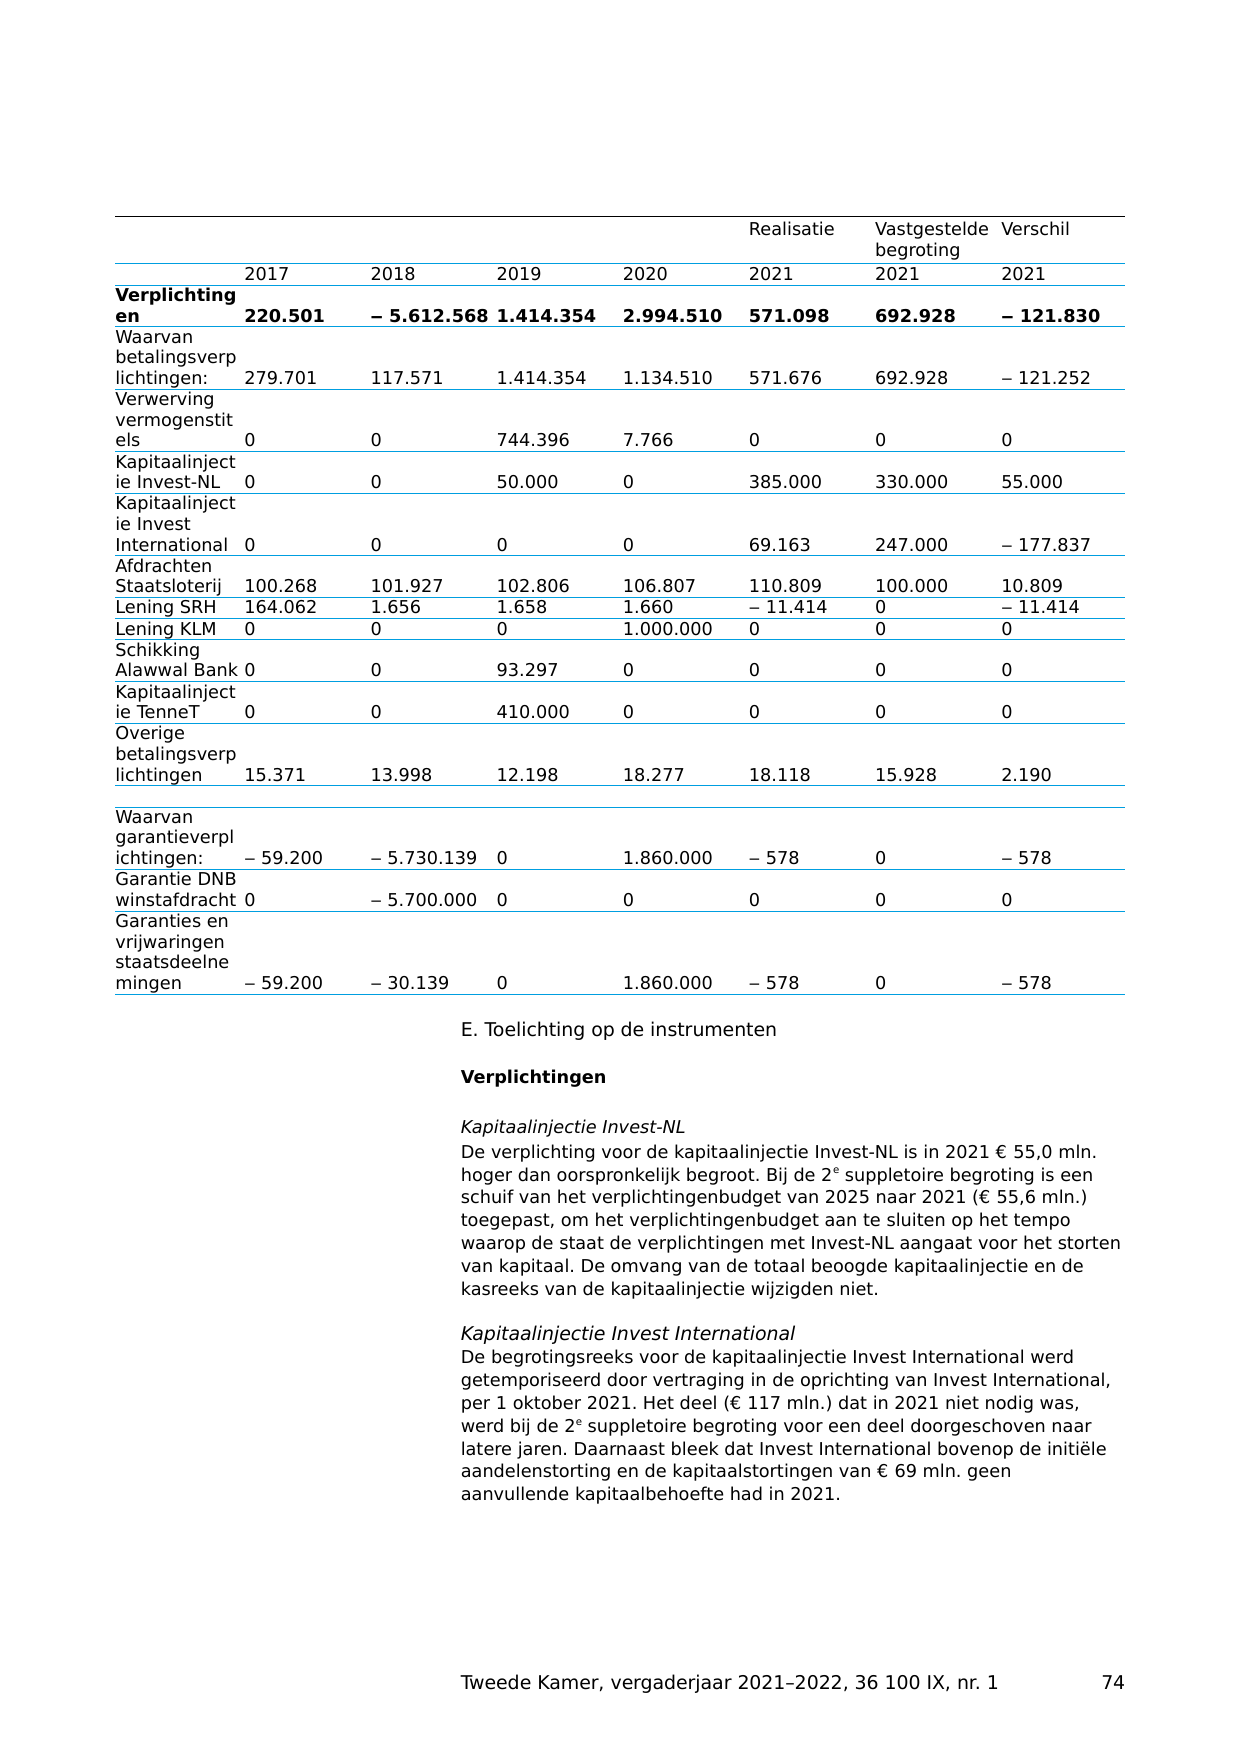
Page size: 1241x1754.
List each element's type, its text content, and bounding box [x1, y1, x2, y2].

table_cell 571.098 [746, 286, 872, 326]
table_cell 0 [494, 619, 620, 639]
table_cell 15.371 [241, 724, 367, 785]
table_cell 101.927 [368, 556, 493, 597]
table_cell 0 [998, 640, 1125, 681]
table_cell ‒ 59.200 [241, 912, 367, 993]
table_cell Waarvan betalingsverplichtingen: [115, 327, 241, 389]
table_cell Verplichtingen [115, 286, 241, 326]
table_cell 0 [746, 640, 872, 681]
table_cell 12.198 [494, 724, 620, 785]
text De begrotingsreeks voor de kapitaalinjectie Invest International werd getemporiseerd door vertraging in de oprichting van Invest International, per 1 oktober 2021. Het deel (€ 117 mln.) dat in 2021 niet nodig was, werd bij de 2e suppletoire begroting voor een deel doorgeschoven naar latere jaren. Daarnaast bleek dat Invest International bovenop de initiële aandelenstorting en de kapitaalstortingen van € 69 mln. geen aanvullende kapitaalbehoefte had in 2021. [461, 1345, 1125, 1505]
table_cell 2.190 [998, 724, 1125, 785]
table_cell 0 [494, 808, 620, 869]
text Verplichtingen [461, 1065, 1125, 1088]
table_cell ‒ 30.139 [368, 912, 493, 993]
title E. Toelichting op de instrumenten [461, 1019, 1125, 1041]
table_cell 0 [998, 870, 1125, 911]
table_cell Lening KLM [115, 619, 241, 639]
table_cell [115, 786, 241, 806]
table_cell 2019 [494, 264, 620, 284]
table_cell 0 [368, 619, 493, 639]
table_cell 744.396 [494, 390, 620, 451]
table_cell 93.297 [494, 640, 620, 681]
table_cell ‒ 578 [998, 912, 1125, 993]
table_cell 692.928 [872, 286, 998, 326]
table_cell [241, 786, 367, 806]
table_cell 106.807 [620, 556, 746, 597]
table_cell 0 [241, 870, 367, 911]
table_cell 2018 [368, 264, 493, 284]
table_cell 0 [872, 912, 998, 993]
table_cell [494, 217, 620, 263]
table_cell 0 [620, 870, 746, 911]
table_cell 0 [872, 808, 998, 869]
table_cell [241, 217, 367, 263]
table_cell Kapitaalinjectie Invest International [115, 494, 241, 555]
table_cell 1.860.000 [620, 912, 746, 993]
table_cell [368, 217, 493, 263]
text Kapitaalinjectie Invest-NL [461, 1115, 1125, 1138]
table_cell Schikking Alawwal Bank [115, 640, 241, 681]
table_cell 15.928 [872, 724, 998, 785]
table_cell 164.062 [241, 598, 367, 618]
table_cell 0 [494, 912, 620, 993]
text Kapitaalinjectie Invest International [461, 1323, 1125, 1345]
table_cell Garantie DNB winstafdracht [115, 870, 241, 911]
table_cell [620, 217, 746, 263]
table_cell ‒ 177.837 [998, 494, 1125, 555]
table_cell 1.656 [368, 598, 493, 618]
table_cell Verwerving vermogenstitels [115, 390, 241, 451]
table_cell [115, 264, 241, 284]
table_cell 279.701 [241, 327, 367, 389]
table_cell 1.860.000 [620, 808, 746, 869]
table_cell ‒ 121.252 [998, 327, 1125, 389]
table_cell [998, 786, 1125, 806]
table_cell 102.806 [494, 556, 620, 597]
table_cell 100.000 [872, 556, 998, 597]
table_cell 0 [872, 640, 998, 681]
table_cell 0 [872, 682, 998, 723]
table_cell ‒ 11.414 [998, 598, 1125, 618]
table_cell [494, 786, 620, 806]
table_cell 0 [241, 640, 367, 681]
table_cell 0 [746, 390, 872, 451]
table_cell 0 [368, 390, 493, 451]
table_cell 1.658 [494, 598, 620, 618]
table_cell 0 [368, 640, 493, 681]
table_cell ‒ 59.200 [241, 808, 367, 869]
table_cell 0 [494, 870, 620, 911]
table_cell 110.809 [746, 556, 872, 597]
table_cell 0 [368, 682, 493, 723]
table_cell 50.000 [494, 452, 620, 493]
table_header Tabel 25 Uitsplitsing verplichtingen [115, 191, 1125, 216]
table_cell ‒ 578 [998, 808, 1125, 869]
table_cell Waarvan garantieverplichtingen: [115, 808, 241, 869]
table_cell 10.809 [998, 556, 1125, 597]
table_cell 0 [241, 390, 367, 451]
table_cell ‒ 121.830 [998, 286, 1125, 326]
table_cell 2.994.510 [620, 286, 746, 326]
table_cell 13.998 [368, 724, 493, 785]
table_cell 385.000 [746, 452, 872, 493]
table_cell 0 [241, 619, 367, 639]
table_cell 0 [872, 598, 998, 618]
table_cell 0 [872, 390, 998, 451]
table_cell [368, 786, 493, 806]
table_cell ‒ 5.612.568 [368, 286, 493, 326]
table_cell 0 [241, 682, 367, 723]
table_cell [115, 217, 241, 263]
table_cell 0 [620, 452, 746, 493]
table_cell Kapitaalinjectie Invest-NL [115, 452, 241, 493]
table_cell 0 [998, 619, 1125, 639]
table_cell 1.134.510 [620, 327, 746, 389]
table_cell Kapitaalinjectie TenneT [115, 682, 241, 723]
table_cell 0 [620, 640, 746, 681]
text De verplichting voor de kapitaalinjectie Invest-NL is in 2021 € 55,0 mln. hoger dan oorspronkelijk begroot. Bij de 2e suppletoire begroting is een schuif van het verplichtingenbudget van 2025 naar 2021 (€ 55,6 mln.) toegepast, om het verplichtingenbudget aan te sluiten op het tempo waarop de staat de verplichtingen met Invest-NL aangaat voor het storten van kapitaal. De omvang van de totaal beoogde kapitaalinjectie en de kasreeks van de kapitaalinjectie wijzigden niet. [461, 1140, 1125, 1300]
table_cell 0 [620, 494, 746, 555]
table_cell 0 [998, 390, 1125, 451]
table_cell 2021 [998, 264, 1125, 284]
table_cell Lening SRH [115, 598, 241, 618]
table_cell 0 [746, 870, 872, 911]
table_cell 0 [998, 682, 1125, 723]
table_cell 1.660 [620, 598, 746, 618]
table_cell [620, 786, 746, 806]
table_cell [746, 786, 872, 806]
table_cell 55.000 [998, 452, 1125, 493]
table_cell 2017 [241, 264, 367, 284]
table_cell Overige betalingsverplichtingen [115, 724, 241, 785]
table_cell 0 [368, 452, 493, 493]
table_cell Realisatie [746, 217, 872, 263]
table_cell 100.268 [241, 556, 367, 597]
table_cell 0 [872, 870, 998, 911]
table_cell ‒ 5.700.000 [368, 870, 493, 911]
table_cell 7.766 [620, 390, 746, 451]
table_cell [872, 786, 998, 806]
table_cell 0 [241, 452, 367, 493]
table_cell 1.414.354 [494, 286, 620, 326]
table_cell 0 [368, 494, 493, 555]
table_cell 0 [241, 494, 367, 555]
table_cell 18.118 [746, 724, 872, 785]
table_cell 0 [746, 682, 872, 723]
table_cell ‒ 11.414 [746, 598, 872, 618]
table_cell Vastgestelde begroting [872, 217, 998, 263]
table_cell 117.571 [368, 327, 493, 389]
table_cell 0 [494, 494, 620, 555]
table_cell 247.000 [872, 494, 998, 555]
table_cell 18.277 [620, 724, 746, 785]
table_cell 220.501 [241, 286, 367, 326]
table_cell Afdrachten Staatsloterij [115, 556, 241, 597]
table_cell 2020 [620, 264, 746, 284]
table_cell ‒ 578 [746, 912, 872, 993]
table_cell 0 [872, 619, 998, 639]
table_cell 2021 [746, 264, 872, 284]
table_cell 692.928 [872, 327, 998, 389]
table_cell 0 [620, 682, 746, 723]
table_cell 0 [746, 619, 872, 639]
table_cell ‒ 5.730.139 [368, 808, 493, 869]
table_cell 1.000.000 [620, 619, 746, 639]
table_cell Garanties en vrijwaringen staatsdeelnemingen [115, 912, 241, 993]
table_cell 410.000 [494, 682, 620, 723]
table_cell 69.163 [746, 494, 872, 555]
table_cell ‒ 578 [746, 808, 872, 869]
table_cell Verschil [998, 217, 1125, 263]
table_cell 1.414.354 [494, 327, 620, 389]
table_cell 571.676 [746, 327, 872, 389]
table_cell 2021 [872, 264, 998, 284]
table_cell 330.000 [872, 452, 998, 493]
